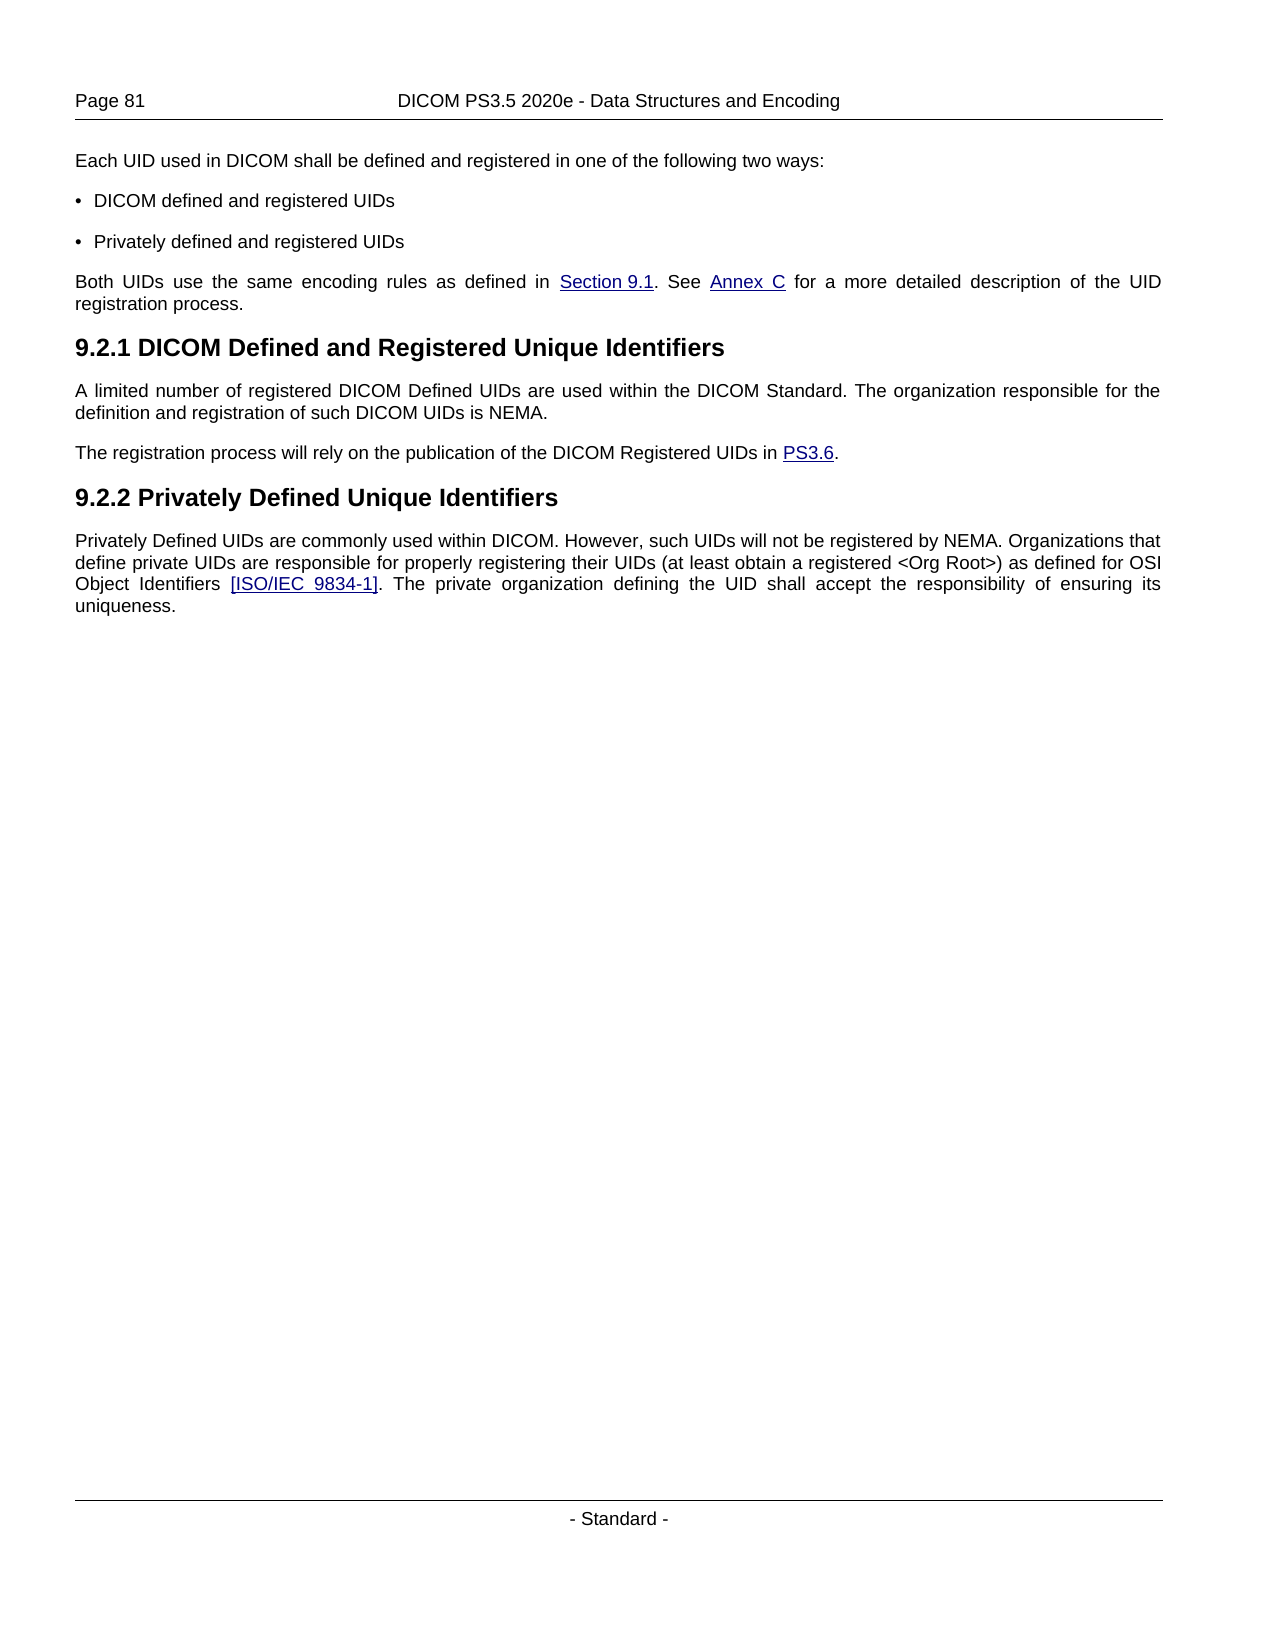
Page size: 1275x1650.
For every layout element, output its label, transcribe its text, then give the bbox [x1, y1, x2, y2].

text • Privately defined and registered UIDs [75, 231, 1162, 252]
text Privately Defined UIDs are commonly used within DICOM. However, such UIDs will not be registered by NEMA. Organizations that define private UIDs are responsible for properly registering their UIDs (at least obtain a registered <Org Root>) as defined for OSI Object Identifiers [ISO/IEC 9834-1]. The private organization defining the UID shall accept the responsibility of ensuring its uniqueness. [75, 530, 1162, 616]
text Both UIDs use the same encoding rules as defined in Section 9.1. See Annex C for a more detailed description of the UID registration process. [75, 271, 1162, 314]
text Each UID used in DICOM shall be defined and registered in one of the following two ways: [75, 150, 1162, 172]
text A limited number of registered DICOM Defined UIDs are used within the DICOM Standard. The organization responsible for the definition and registration of such DICOM UIDs is NEMA. [75, 380, 1162, 423]
text The registration process will rely on the publication of the DICOM Registered UIDs in PS3.6. [75, 442, 1162, 464]
text 9.2.2 Privately Defined Unique Identifiers [75, 482, 1162, 511]
text 9.2.1 DICOM Defined and Registered Unique Identifiers [75, 333, 1162, 362]
text • DICOM defined and registered UIDs [75, 190, 1162, 212]
